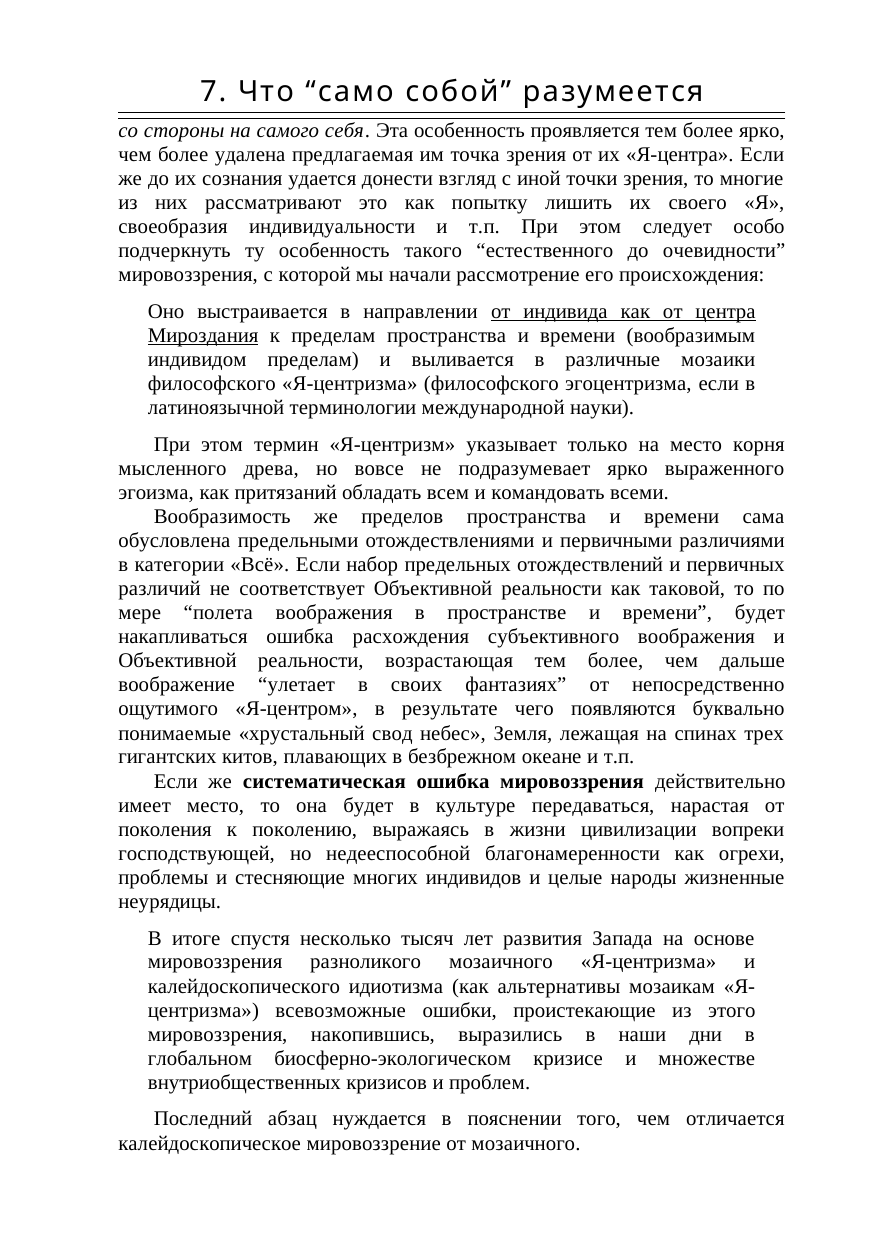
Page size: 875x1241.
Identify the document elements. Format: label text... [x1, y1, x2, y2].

text Оно выстраивается в направлении от индивида как от центра Мироздания к пределам пространства и времени (вообразимым индивидом пределам) и выливается в различные мозаики философского «Я-центризма» (философского эгоцентризма, если в латиноязычной терминологии международной науки). [148, 299, 756, 419]
text со стороны на самого себя. Эта особенность проявляется тем более ярко, чем более удалена предлагаемая им точка зрения от их «Я-центра». Если же до их сознания удается донести взгляд с иной точки зрения, то многие из них рассматривают это как попытку лишить их своего «Я», своеобразия индивидуальности и т.п. При этом следует особо подчеркнуть ту особенность такого “естес­т­венного до очевидности” мировоззрения, с которой мы начали рассмотрение его происхождения: [118, 119, 785, 286]
text При этом термин «Я-центризм» указывает только на место корня мысленного древа, но вовсе не подразумевает ярко выраженного эгоизма, как притязаний обладать всем и командовать всеми. [118, 432, 785, 504]
text Последний абзац нуждается в пояснении того, чем отличается калейдоскопическое мировоззрение от мозаичного. [118, 1106, 785, 1154]
text Если же систематическая ошибка мировоззрения действительно имеет место, то она будет в культуре передаваться, нарастая от поколения к поколению, выражаясь в жизни цивилизации вопреки господствующей, но недееспособной благонамеренности как огрехи, проблемы и стесняющие многих индивидов и целые народы жизненные неурядицы. [118, 768, 785, 913]
text Вообразимость же пределов пространства и времени сама обусловлена предельными отождествлениями и первичными различиями в категории «Всё». Если набор предельных отождествлений и первичных различий не соответствует Объективной реальности как таковой, то по мере “полета воображения в пространстве и времени”, будет накапливаться ошибка расхождения субъективного воображения и Объективной реальности, возраста­ющая тем более, чем дальше воображение “улетает в своих фантазиях” от непосредственно ощутимого «Я-центром», в результате чего появляются буквально понимаемые «хрустальный свод небес», Земля, лежащая на спинах трех гигантских китов, плавающих в безбрежном океане и т.п. [118, 504, 785, 768]
text В итоге спустя несколько тысяч лет развития Запада на основе мировоззрения разноликого мозаичного «Я-центризма» и калейдоскопического идиотизма (как альтернативы мозаикам «Я-цент­ри­з­ма») всевозможные ошибки, проистекающие из этого мировоззрения, накопившись, выразились в наши дни в глобальном биосферно-экологическом кризисе и множестве внутриобщественных кризисов и проблем. [148, 925, 756, 1094]
